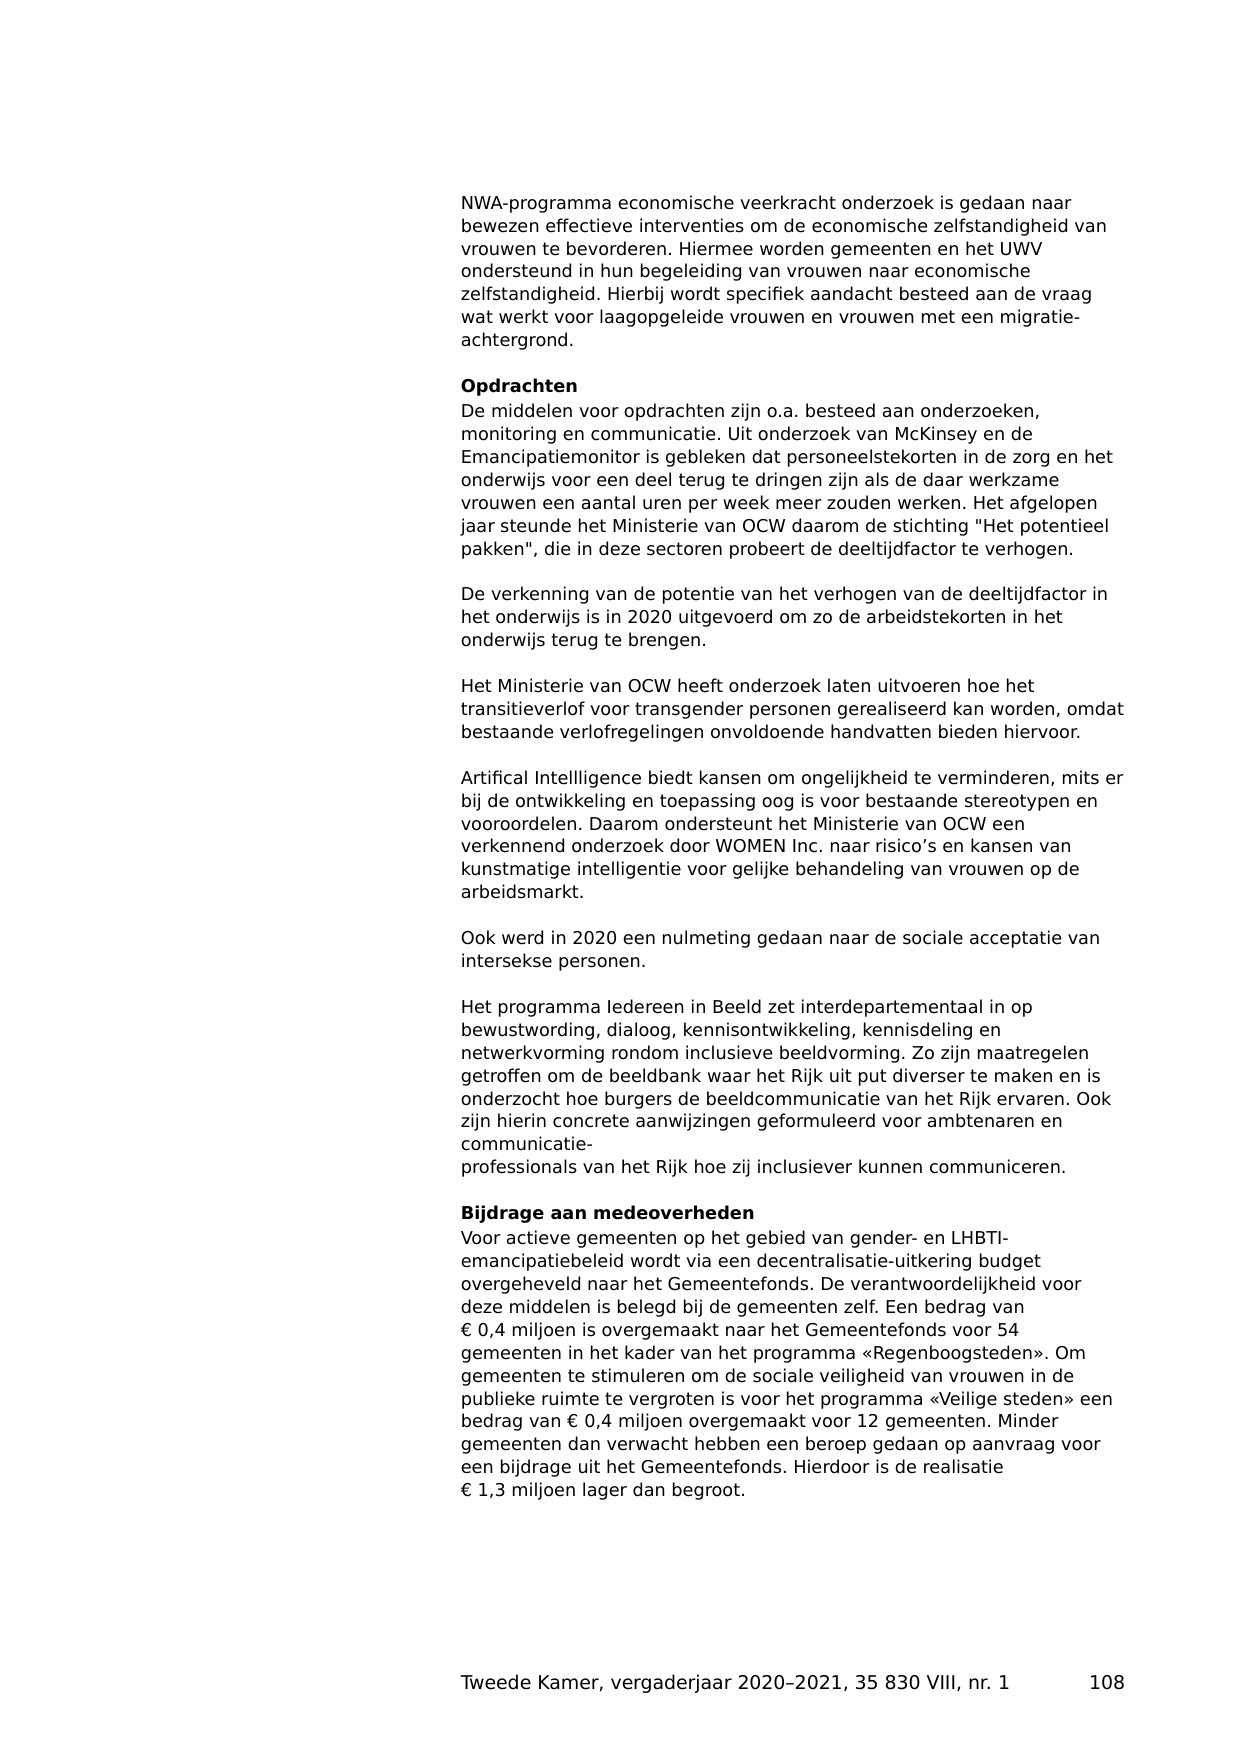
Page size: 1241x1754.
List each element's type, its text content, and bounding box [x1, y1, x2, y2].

text Opdrachten [461, 374, 1125, 397]
text Ook werd in 2020 een nulmeting gedaan naar de sociale acceptatie van intersekse personen. [461, 926, 1125, 972]
text NWA-programma economische veerkracht onderzoek is gedaan naar bewezen effectieve interventies om de economische zelfstandigheid van vrouwen te bevorderen. Hiermee worden gemeenten en het UWV ondersteund in hun begeleiding van vrouwen naar economische zelfstandigheid. Hierbij wordt specifiek aandacht besteed aan de vraag wat werkt voor laagopgeleide vrouwen en vrouwen met een migratie-achtergrond. [461, 191, 1125, 351]
text Het Ministerie van OCW heeft onderzoek laten uitvoeren hoe het transitieverlof voor transgender personen gerealiseerd kan worden, omdat bestaande verlofregelingen onvoldoende handvatten bieden hiervoor. [461, 674, 1125, 743]
text Bijdrage aan medeoverheden [461, 1201, 1125, 1224]
text De verkenning van de potentie van het verhogen van de deeltijdfactor in het onderwijs is in 2020 uitgevoerd om zo de arbeidstekorten in het onderwijs terug te brengen. [461, 582, 1125, 651]
text De middelen voor opdrachten zijn o.a. besteed aan onderzoeken, monitoring en communicatie. Uit onderzoek van McKinsey en de Emancipatiemonitor is gebleken dat personeelstekorten in de zorg en het onderwijs voor een deel terug te dringen zijn als de daar werkzame vrouwen een aantal uren per week meer zouden werken. Het afgelopen jaar steunde het Ministerie van OCW daarom de stichting "Het potentieel pakken", die in deze sectoren probeert de deeltijdfactor te verhogen. [461, 399, 1125, 559]
text Artifical Intellligence biedt kansen om ongelijkheid te verminderen, mits er bij de ontwikkeling en toepassing oog is voor bestaande stereotypen en vooroordelen. Daarom ondersteunt het Ministerie van OCW een verkennend onderzoek door WOMEN Inc. naar risico’s en kansen van kunstmatige intelligentie voor gelijke behandeling van vrouwen op de arbeidsmarkt. [461, 766, 1125, 903]
text Voor actieve gemeenten op het gebied van gender- en LHBTI- emancipatiebeleid wordt via een decentralisatie-uitkering budget overgeheveld naar het Gemeentefonds. De verantwoordelijkheid voor deze middelen is belegd bij de gemeenten zelf. Een bedrag van € 0,4 miljoen is overgemaakt naar het Gemeentefonds voor 54 gemeenten in het kader van het programma «Regenboogsteden». Om gemeenten te stimuleren om de sociale veiligheid van vrouwen in de publieke ruimte te vergroten is voor het programma «Veilige steden» een bedrag van € 0,4 miljoen overgemaakt voor 12 gemeenten. Minder gemeenten dan verwacht hebben een beroep gedaan op aanvraag voor een bijdrage uit het Gemeentefonds. Hierdoor is de realisatie € 1,3 miljoen lager dan begroot. [461, 1226, 1125, 1501]
text Het programma Iedereen in Beeld zet interdepartementaal in op bewustwording, dialoog, kennisontwikkeling, kennisdeling en netwerkvorming rondom inclusieve beeldvorming. Zo zijn maatregelen getroffen om de beeldbank waar het Rijk uit put diverser te maken en is onderzocht hoe burgers de beeldcommunicatie van het Rijk ervaren. Ook zijn hierin concrete aanwijzingen geformuleerd voor ambtenaren en communicatie- professionals van het Rijk hoe zij inclusiever kunnen communiceren. [461, 995, 1125, 1178]
